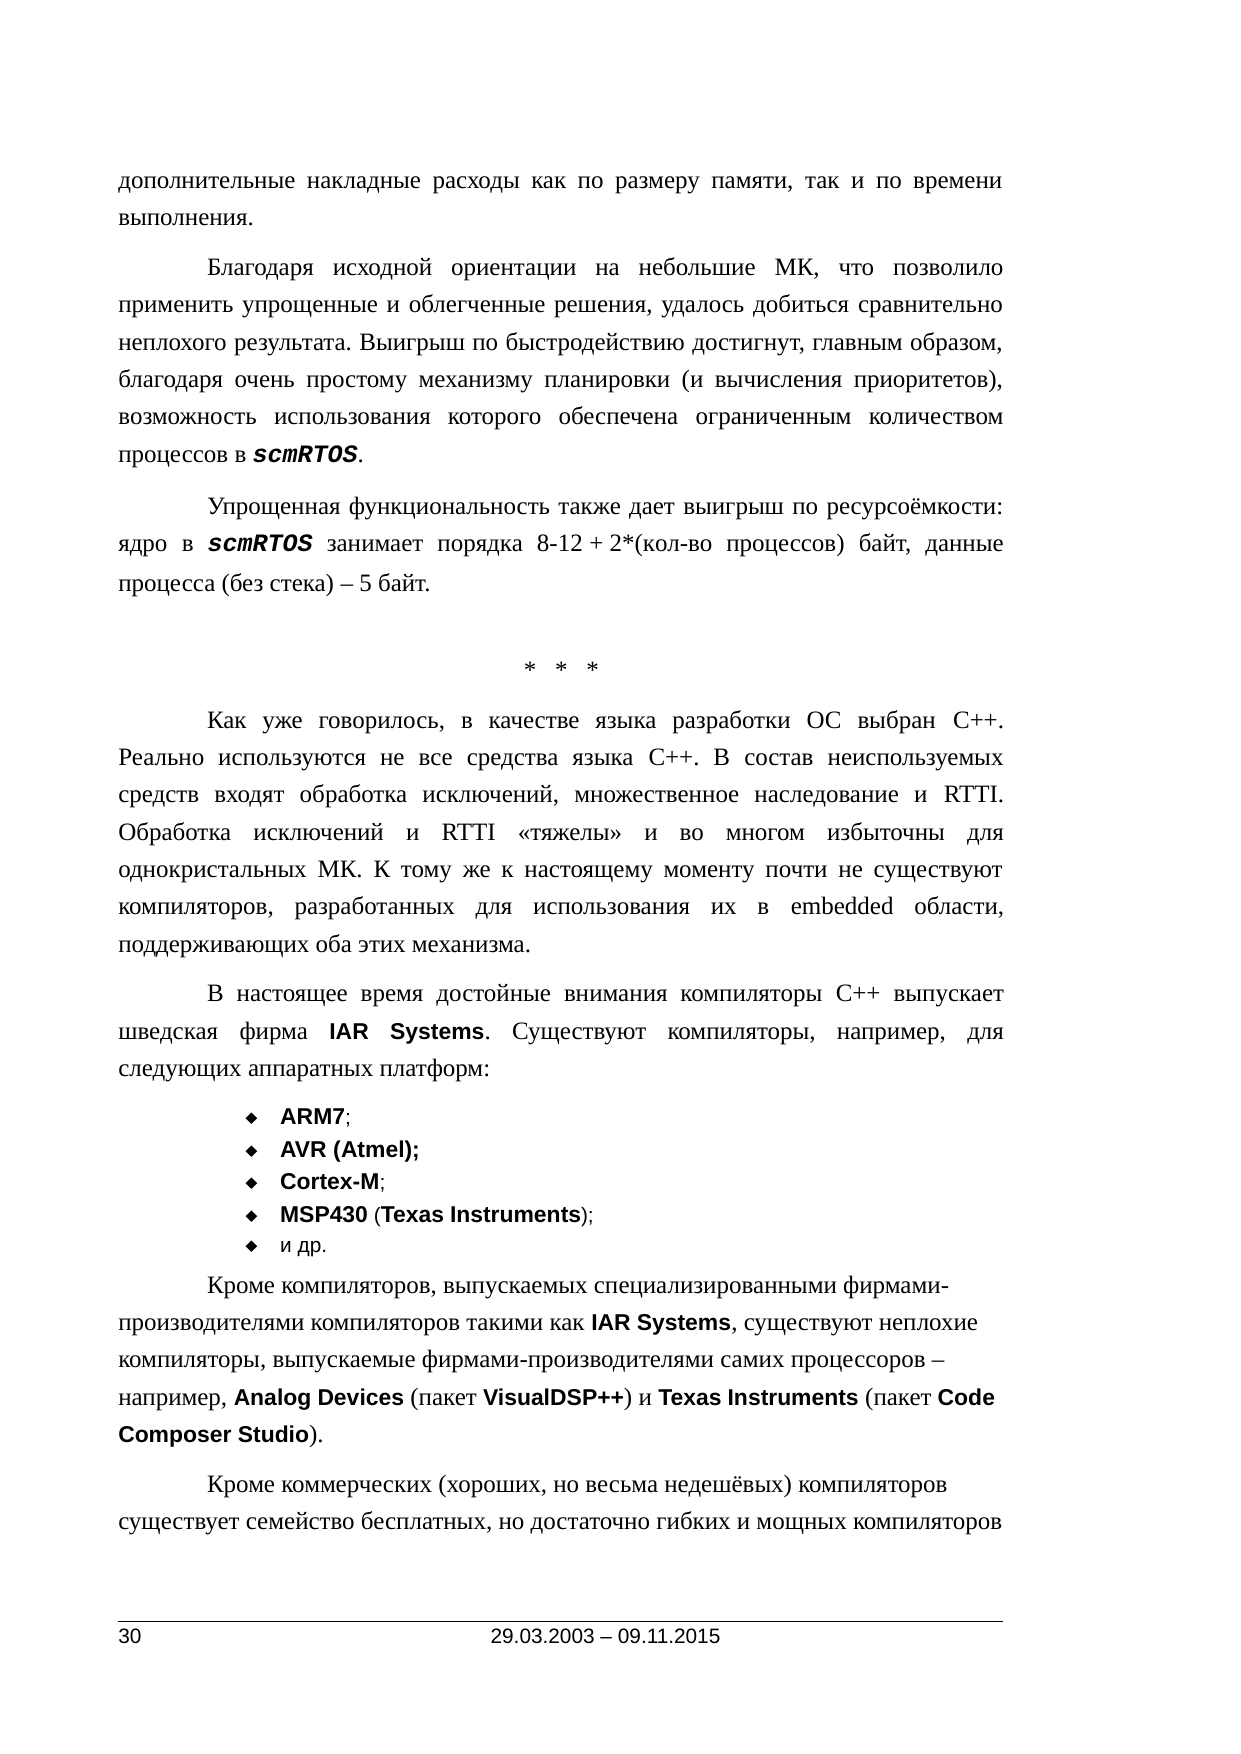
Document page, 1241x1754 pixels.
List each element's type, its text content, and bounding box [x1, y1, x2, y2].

text В настоящее время достойные внимания компиляторы С++ выпускает шведская фирма IAR Systems. Существуют компиляторы, например, для следующих аппаратных платформ: [118, 978, 1004, 1082]
list Cortex-M; [245, 1168, 1004, 1194]
list AVR (Atmel); [245, 1136, 1004, 1162]
text * * * [118, 655, 1004, 684]
text Кроме коммерческих (хороших, но весьма недешёвых) компиляторов существует семейство бесплатных, но достаточно гибких и мощных компиляторов [118, 1469, 1004, 1535]
list и др. [245, 1233, 1004, 1257]
text Благодаря исходной ориентации на небольшие МК, что позволило применить упрощенные и облегченные решения, удалось добиться сравнительно неплохого результата. Выигрыш по быстродействию достигнут, главным образом, благодаря очень простому механизму планировки (и вычисления приоритетов), возможность использования которого обеспечена ограниченным количеством процессов в scmRTOS. [118, 252, 1004, 469]
text Кроме компиляторов, выпускаемых специализированными фирмами-производителями компиляторов такими как IAR Systems, существуют неплохие компиляторы, выпускаемые фирмами-производителями самих процессоров – например, Analog Devices (пакет VisualDSP++) и Texas Instruments (пакет Code Composer Studio). [118, 1270, 1004, 1448]
list ARM7; [245, 1103, 1004, 1129]
text Упрощенная функциональность также дает выигрыш по ресурсоёмкости: ядро в scmRTOS занимает порядка 8-12 + 2*(кол-во процессов) байт, данные процесса (без стека) – 5 байт. [118, 491, 1004, 597]
list MSP430 (Texas Instruments); [245, 1201, 1004, 1227]
text Как уже говорилось, в качестве языка разработки ОС выбран С++. Реально используются не все средства языка С++. В состав неиспользуемых средств входят обработка исключений, множественное наследование и RTTI. Обработка исключений и RTTI «тяжелы» и во многом избыточны для однокристальных МК. К тому же к настоящему моменту почти не существуют компиляторов, разработанных для использования их в embedded области, поддерживающих оба этих механизма. [118, 705, 1004, 957]
text дополнительные накладные расходы как по размеру памяти, так и по времени выполнения. [118, 165, 1004, 231]
